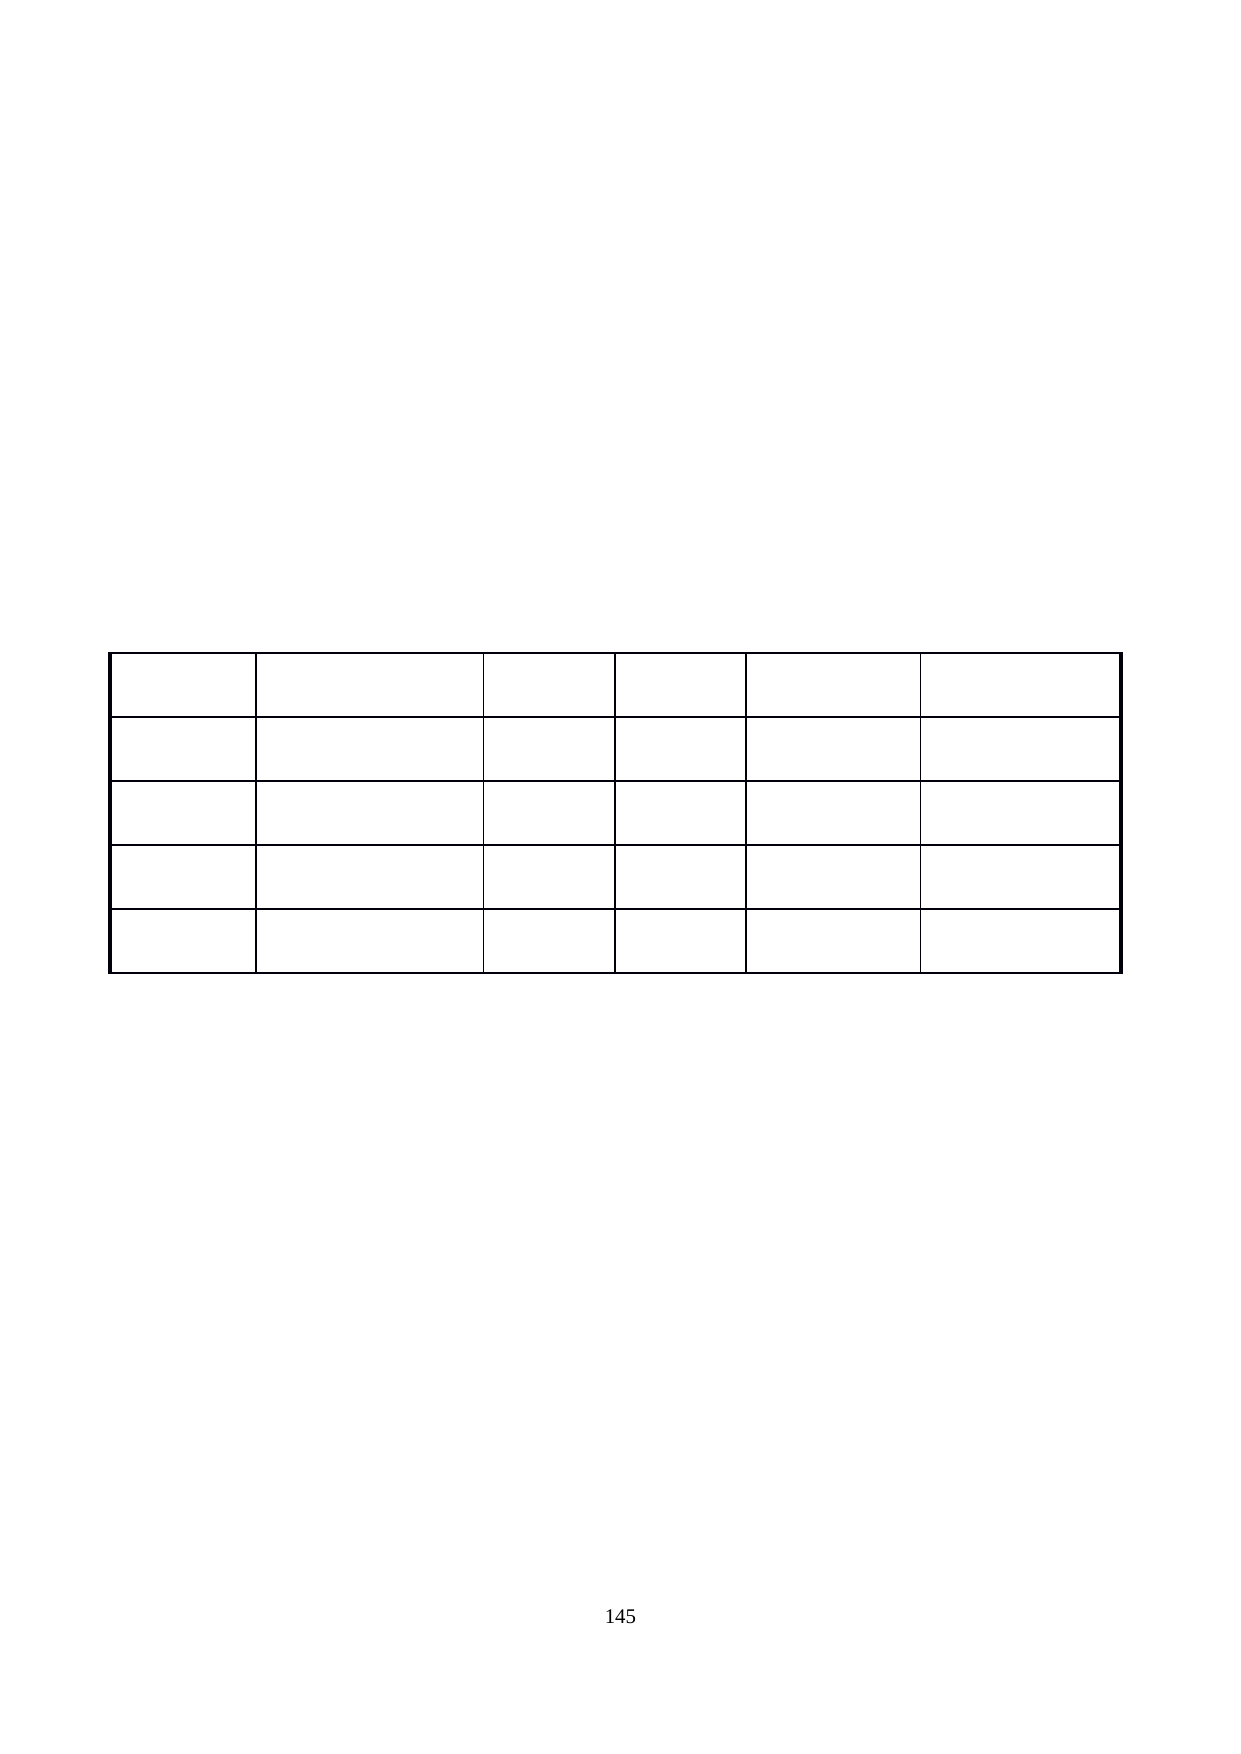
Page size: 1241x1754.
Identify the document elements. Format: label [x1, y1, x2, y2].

table_cell [616, 846, 745, 908]
table_cell [616, 782, 745, 844]
table_cell [257, 654, 483, 716]
table_cell [112, 782, 255, 844]
table_cell [747, 846, 920, 908]
table_cell [747, 718, 920, 780]
table_cell [257, 846, 483, 908]
table_cell [484, 654, 614, 716]
table_cell [921, 718, 1119, 780]
table_cell [921, 846, 1119, 908]
table_cell [747, 782, 920, 844]
table_cell [921, 910, 1119, 972]
table_cell [112, 910, 255, 972]
table_cell [484, 718, 614, 780]
table_cell [257, 910, 483, 972]
table_cell [484, 846, 614, 908]
table_cell [484, 782, 614, 844]
table_cell [112, 846, 255, 908]
table_cell [257, 718, 483, 780]
table_cell [484, 910, 614, 972]
table_cell [616, 910, 745, 972]
table_cell [747, 910, 920, 972]
table_cell [112, 654, 255, 716]
table_cell [616, 718, 745, 780]
table_cell [616, 654, 745, 716]
table_cell [921, 654, 1119, 716]
table_cell [921, 782, 1119, 844]
table_cell [747, 654, 920, 716]
table_cell [112, 718, 255, 780]
table_cell [257, 782, 483, 844]
